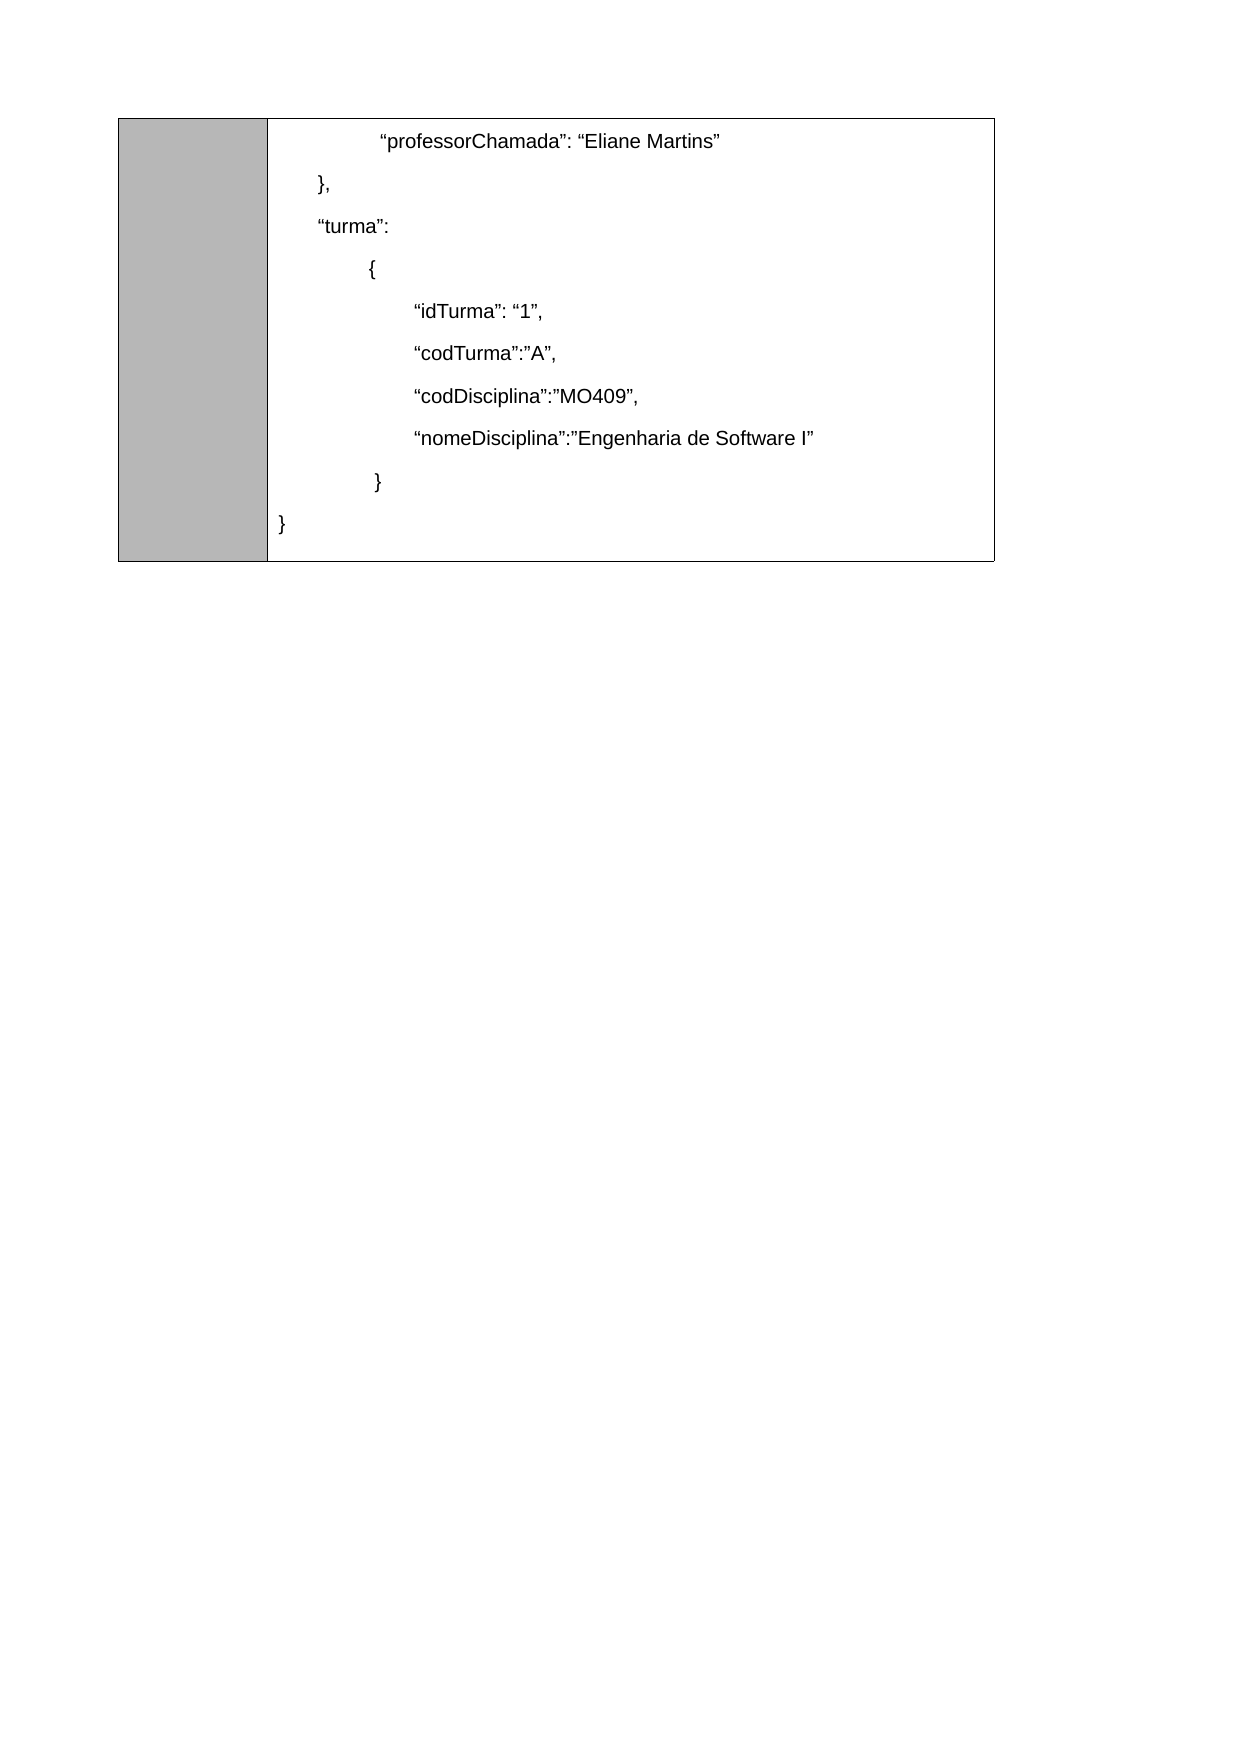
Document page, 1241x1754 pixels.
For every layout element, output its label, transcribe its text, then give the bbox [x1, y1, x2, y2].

table_cell [119, 119, 267, 561]
table_cell “professorChamada”: “Eliane Martins” }, “turma”: { “idTurma”: “1”, “codTurma”:”A”, “codDisciplina”:”MO409”, “nomeDisciplina”:”Engenharia de Software I” } } [268, 119, 994, 561]
